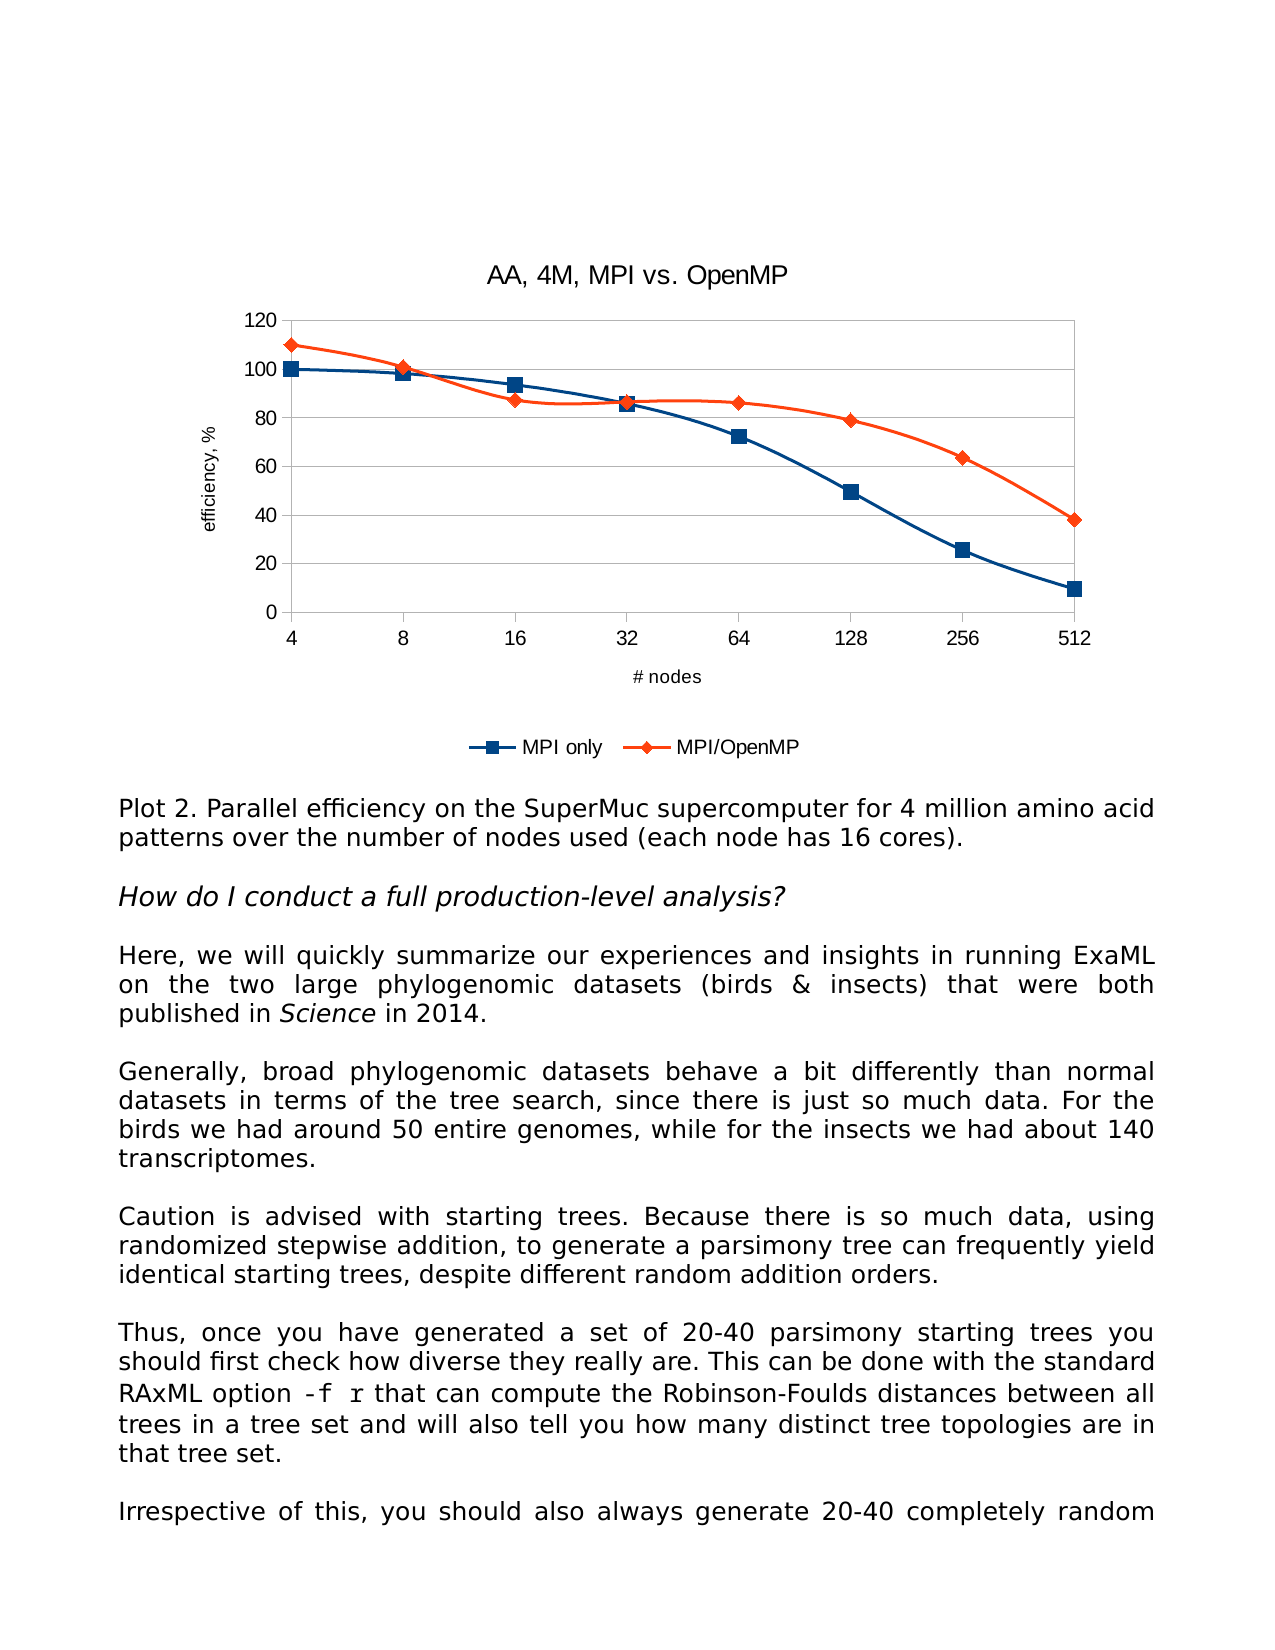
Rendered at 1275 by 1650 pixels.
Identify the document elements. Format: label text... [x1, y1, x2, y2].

text Here, we will quickly summarize our experiences and insights in running ExaML on the two large phylogenomic datasets (birds & insects) that were both published in Science in 2014. [118, 942, 1157, 1028]
text Generally, broad phylogenomic datasets behave a bit differently than normal datasets in terms of the tree search, since there is just so much data. For the birds we had around 50 entire genomes, while for the insects we had about 140 transcriptomes. [118, 1057, 1157, 1173]
text Irrespective of this, you should also always generate 20-40 completely random [118, 1497, 1157, 1526]
text Caution is advised with starting trees. Because there is so much data, using randomized stepwise addition, to generate a parsimony tree can frequently yield identical starting trees, despite different random addition orders. [118, 1202, 1157, 1289]
text How do I conduct a full production-level analysis? [118, 881, 1157, 913]
text Thus, once you have generated a set of 20-40 parsimony starting trees you should first check how diverse they really are. This can be done with the standard RAxML option -f r that can compute the Robinson-Foulds distances between all trees in a tree set and will also tell you how many distinct tree topologies are in that tree set. [118, 1318, 1157, 1468]
text Plot 2. Parallel efficiency on the SuperMuc supercomputer for 4 million amino acid patterns over the number of nodes used (each node has 16 cores). [118, 794, 1157, 852]
